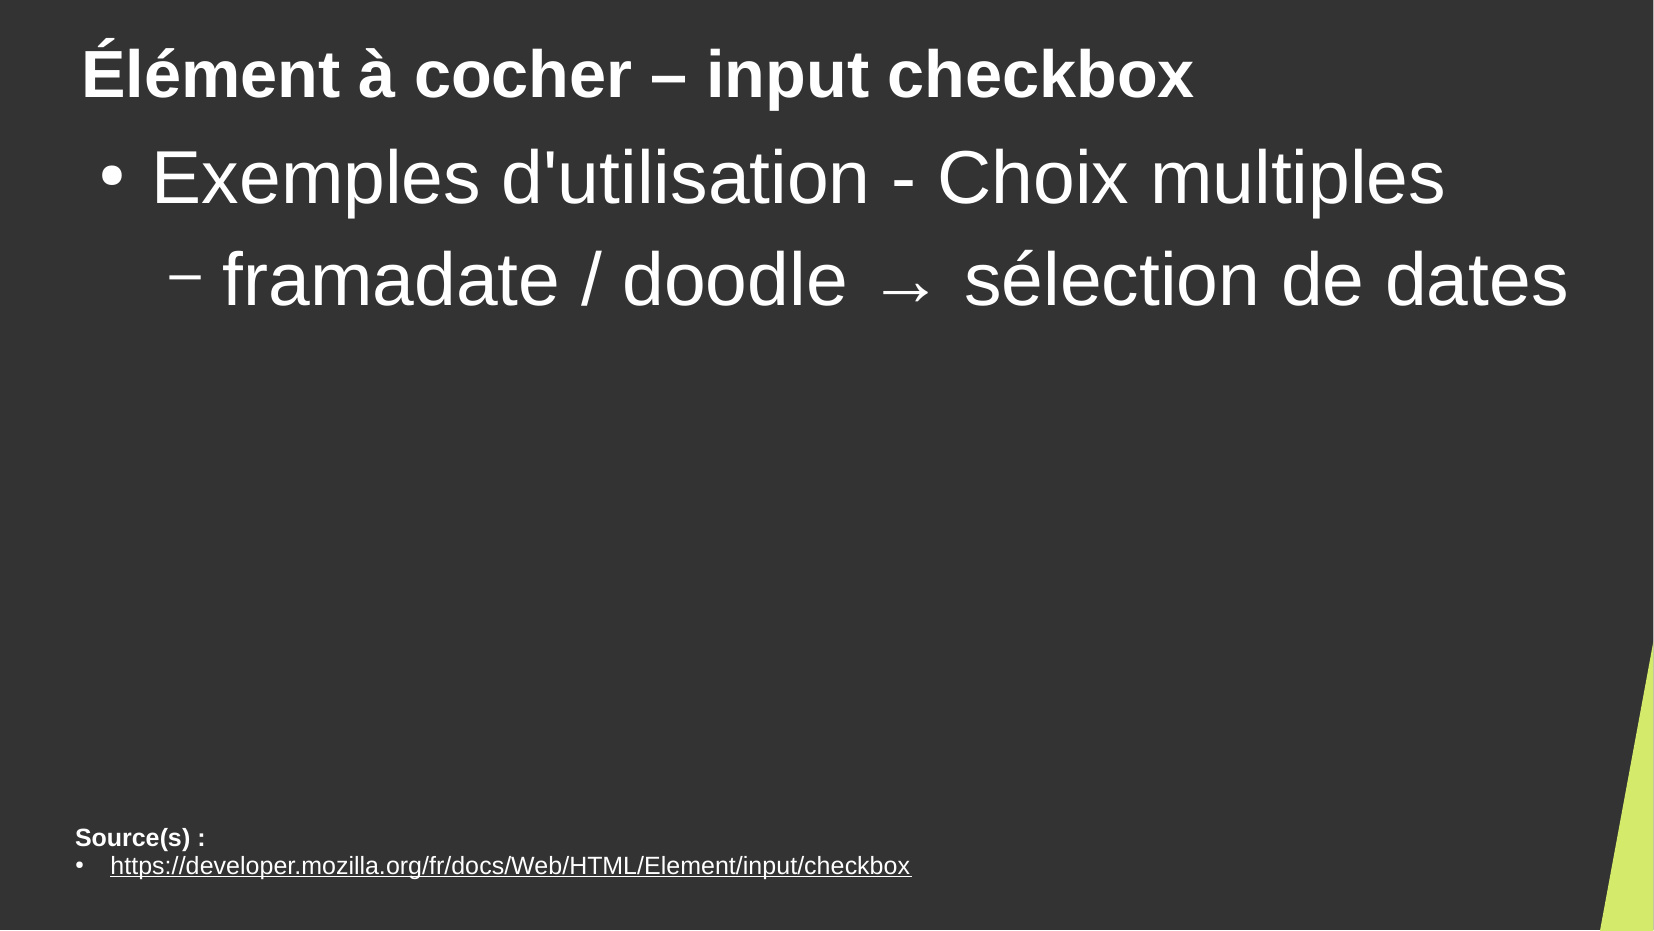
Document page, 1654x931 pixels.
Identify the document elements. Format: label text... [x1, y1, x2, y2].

title Élément à cocher – input checkbox [81, 37, 1570, 115]
list Exemples d'utilisation - Choix multiples framadate / doodle → sélection de dates [80, 135, 1642, 798]
text_box [1599, 638, 1654, 931]
text_box Source(s) : https://developer.mozilla.org/fr/docs/Web/HTML/Element/input/checkbox [60, 816, 1546, 916]
